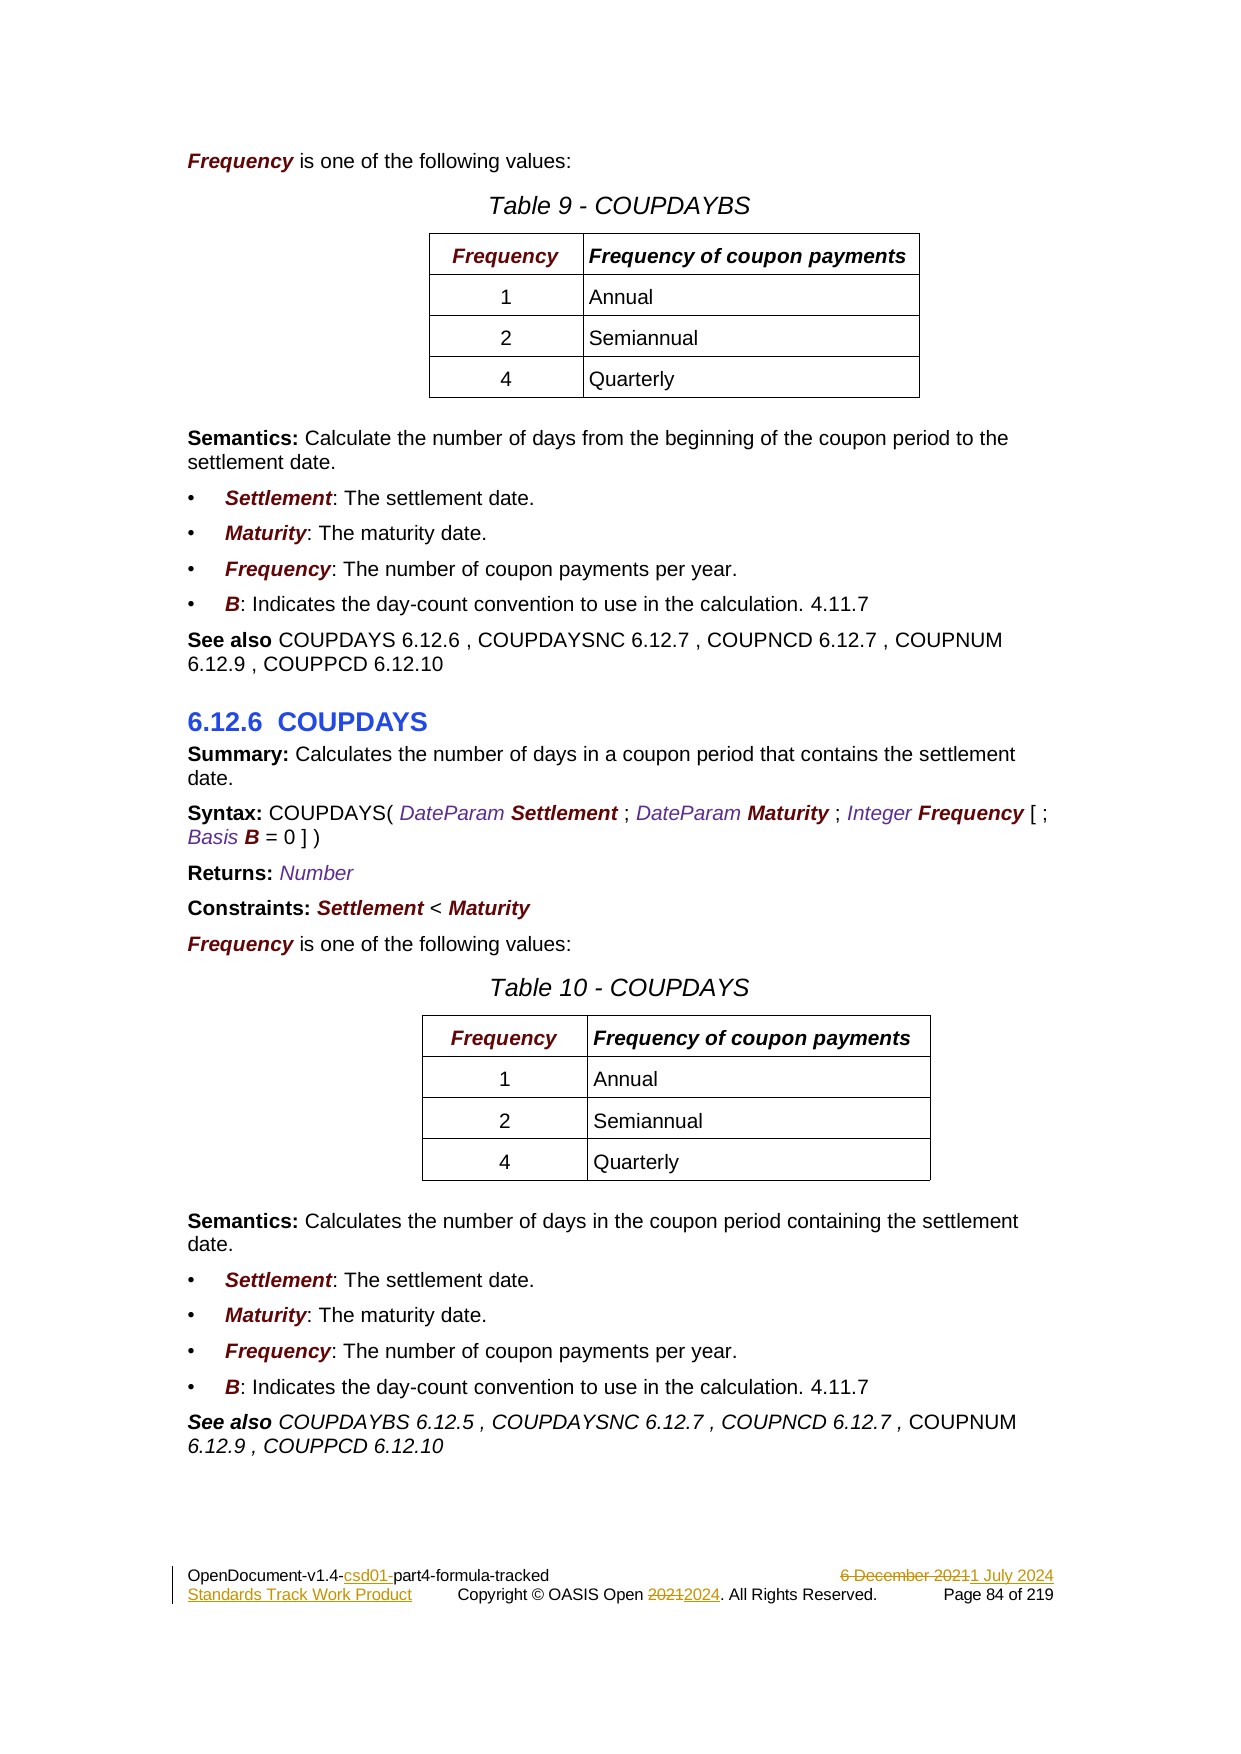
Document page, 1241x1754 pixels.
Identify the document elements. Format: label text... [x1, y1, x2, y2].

list B: Indicates the day-count convention to use in the calculation. 4.11.7 [187, 1375, 1053, 1399]
text Table 9 - COUPDAYBS [187, 192, 1053, 220]
table_cell Annual [584, 275, 919, 315]
subtitle COUPDAYS [187, 707, 1053, 737]
text Syntax: COUPDAYS( DateParam Settlement ; DateParam Maturity ; Integer Frequency [ ; Basis B = 0 ] ) [187, 802, 1053, 849]
text Returns: Number [187, 861, 1053, 884]
list B: Indicates the day-count convention to use in the calculation. 4.11.7 [187, 593, 1053, 616]
table_header Frequency of coupon payments [584, 234, 919, 274]
text See also COUPDAYBS 6.12.5 , COUPDAYSNC 6.12.7 , COUPNCD 6.12.7 , COUPNUM 6.12.9 , COUPPCD 6.12.10 [187, 1411, 1053, 1458]
table_cell Semiannual [588, 1098, 930, 1138]
table_header Frequency [423, 1016, 587, 1056]
table_cell 2 [423, 1098, 587, 1138]
text Constraints: Settlement < Maturity [187, 897, 1053, 920]
list Frequency: The number of coupon payments per year. [187, 1339, 1053, 1363]
list Settlement: The settlement date. [187, 1268, 1053, 1292]
list Frequency: The number of coupon payments per year. [187, 557, 1053, 581]
text Frequency is one of the following values: [187, 150, 1053, 173]
text Frequency is one of the following values: [187, 932, 1053, 956]
table_cell 2 [430, 316, 583, 356]
text See also COUPDAYS 6.12.6 , COUPDAYSNC 6.12.7 , COUPNCD 6.12.7 , COUPNUM 6.12.9 , COUPPCD 6.12.10 [187, 628, 1053, 676]
list Maturity: The maturity date. [187, 522, 1053, 545]
text Semantics: Calculate the number of days from the beginning of the coupon period to the settlement date. [187, 403, 1053, 474]
table_header Frequency of coupon payments [588, 1016, 930, 1056]
list Maturity: The maturity date. [187, 1304, 1053, 1327]
table_cell Annual [588, 1057, 930, 1097]
table_cell Quarterly [588, 1139, 930, 1179]
table_cell 1 [423, 1057, 587, 1097]
text Summary: Calculates the number of days in a coupon period that contains the settlement date. [187, 743, 1053, 790]
table_cell 4 [430, 357, 583, 397]
table_cell 1 [430, 275, 583, 315]
text Table 10 - COUPDAYS [187, 974, 1053, 1002]
table_cell 4 [423, 1139, 587, 1179]
text Semantics: Calculates the number of days in the coupon period containing the settlement date. [187, 1186, 1053, 1256]
table_cell Semiannual [584, 316, 919, 356]
list Settlement: The settlement date. [187, 486, 1053, 509]
table_header Frequency [430, 234, 583, 274]
table_cell Quarterly [584, 357, 919, 397]
